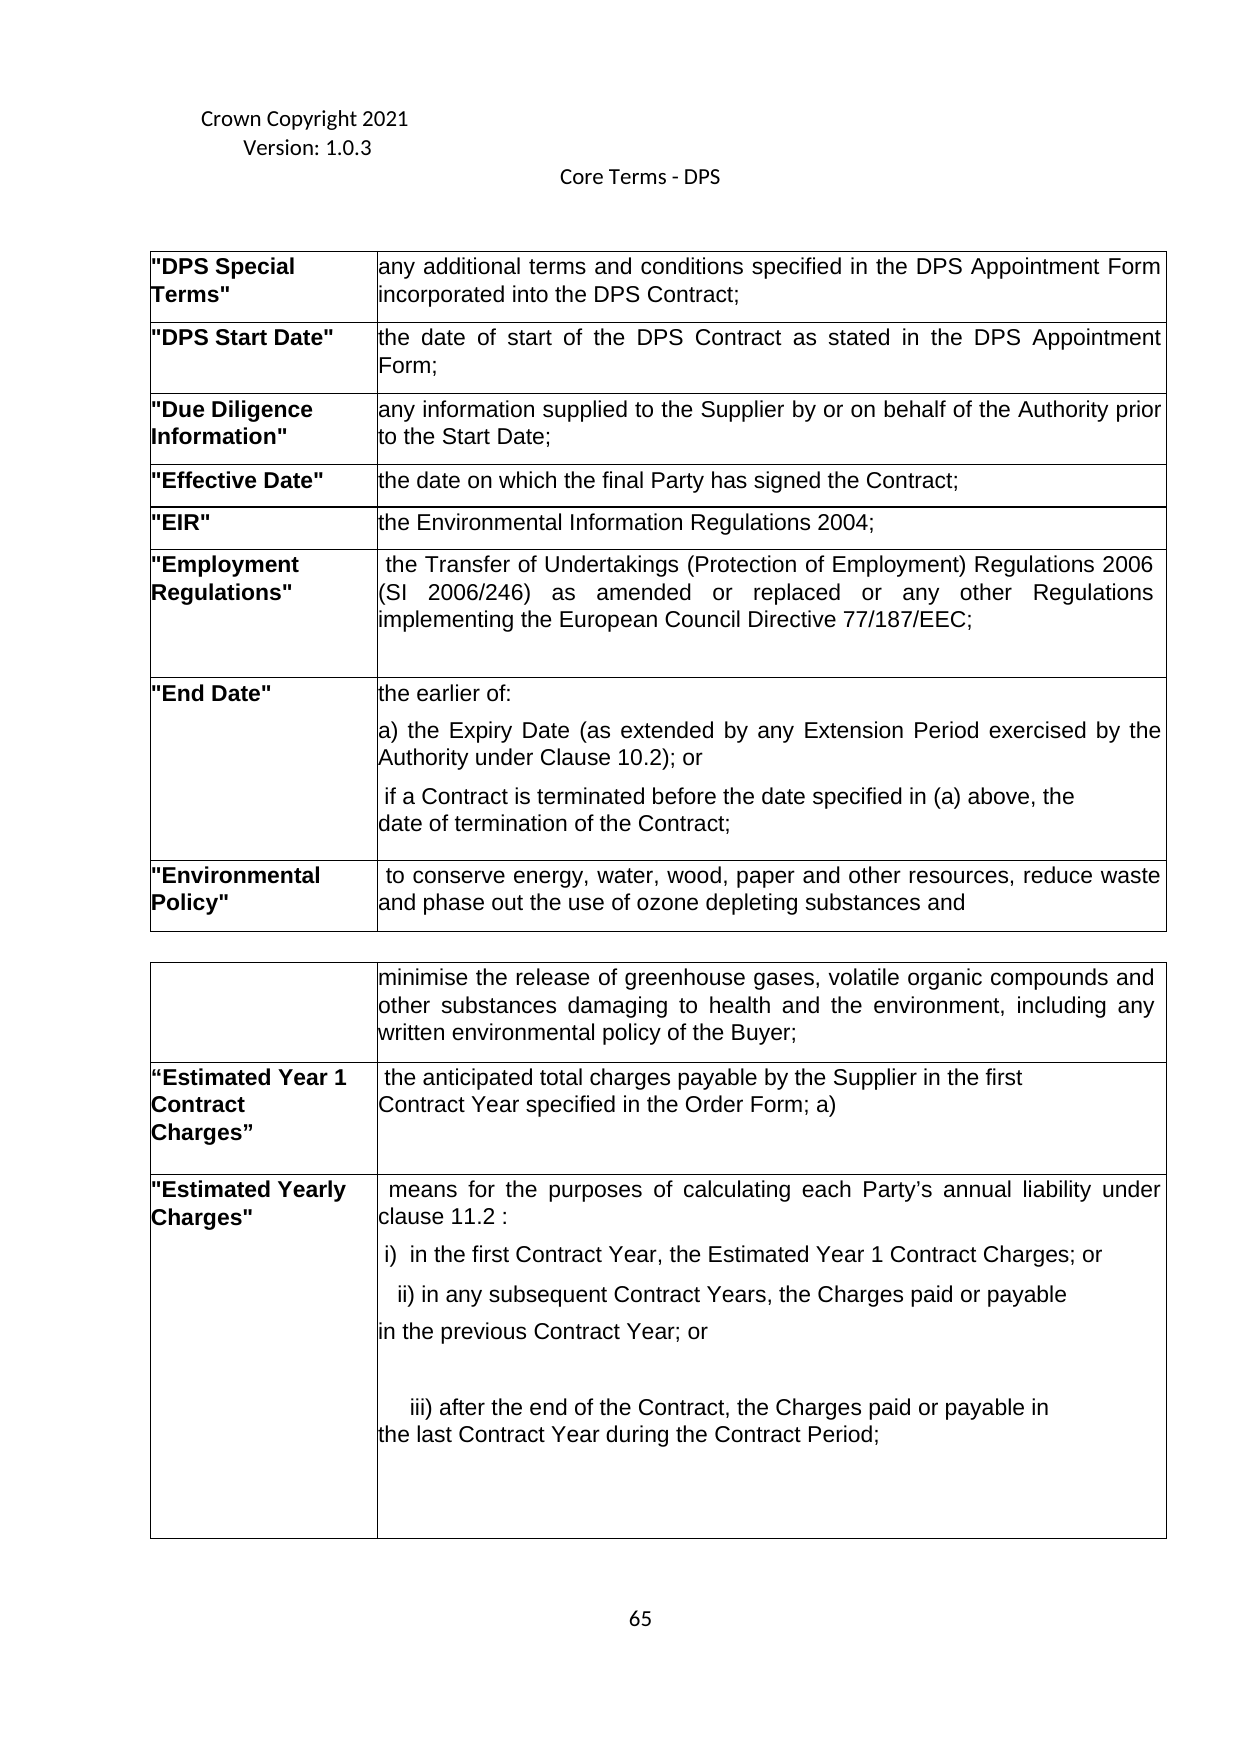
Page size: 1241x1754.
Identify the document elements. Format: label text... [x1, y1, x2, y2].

table_cell "Employment Regulations" [151, 550, 377, 677]
table_cell any additional terms and conditions specified in the DPS Appointment Form incorporated into the DPS Contract; [378, 252, 1166, 322]
table_cell the date on which the final Party has signed the Contract; [378, 465, 1166, 506]
table_cell the earlier of: a) the Expiry Date (as extended by any Extension Period exercised by the Authority under Clause 10.2); or if a Contract is terminated before the date specified in (a) above, the date of termination of the Contract; [378, 678, 1166, 859]
table_cell "Estimated Yearly Charges" [151, 1175, 377, 1537]
table_header minimise the release of greenhouse gases, volatile organic compounds and other substances damaging to health and the environment, including any written environmental policy of the Buyer; [378, 963, 1166, 1062]
table_cell "DPS Special Terms" [151, 252, 377, 322]
table_cell "Effective Date" [151, 465, 377, 506]
table_cell any information supplied to the Supplier by or on behalf of the Authority prior to the Start Date; [378, 394, 1166, 464]
table_cell the Transfer of Undertakings (Protection of Employment) Regulations 2006 (SI 2006/246) as amended or replaced or any other Regulations implementing the European Council Directive 77/187/EEC; [378, 550, 1166, 677]
table_cell "Due Diligence Information" [151, 394, 377, 464]
table_cell "End Date" [151, 678, 377, 859]
table_header [151, 963, 377, 1062]
table_cell to conserve energy, water, wood, paper and other resources, reduce waste and phase out the use of ozone depleting substances and [378, 861, 1166, 931]
table_cell "EIR" [151, 508, 377, 549]
table_cell “Estimated Year 1 Contract Charges” [151, 1063, 377, 1174]
table_cell the date of start of the DPS Contract as stated in the DPS Appointment Form; [378, 323, 1166, 393]
table_cell the anticipated total charges payable by the Supplier in the first Contract Year specified in the Order Form; a) [378, 1063, 1166, 1174]
table_cell "Environmental Policy" [151, 861, 377, 931]
table_cell "DPS Start Date" [151, 323, 377, 393]
table_cell means for the purposes of calculating each Party’s annual liability under clause 11.2 : i) in the first Contract Year, the Estimated Year 1 Contract Charges; or ii) in any subsequent Contract Years, the Charges paid or payable in the previous Contract Year; or iii) after the end of the Contract, the Charges paid or payable in the last Contract Year during the Contract Period; [378, 1175, 1166, 1537]
table_cell the Environmental Information Regulations 2004; [378, 508, 1166, 549]
